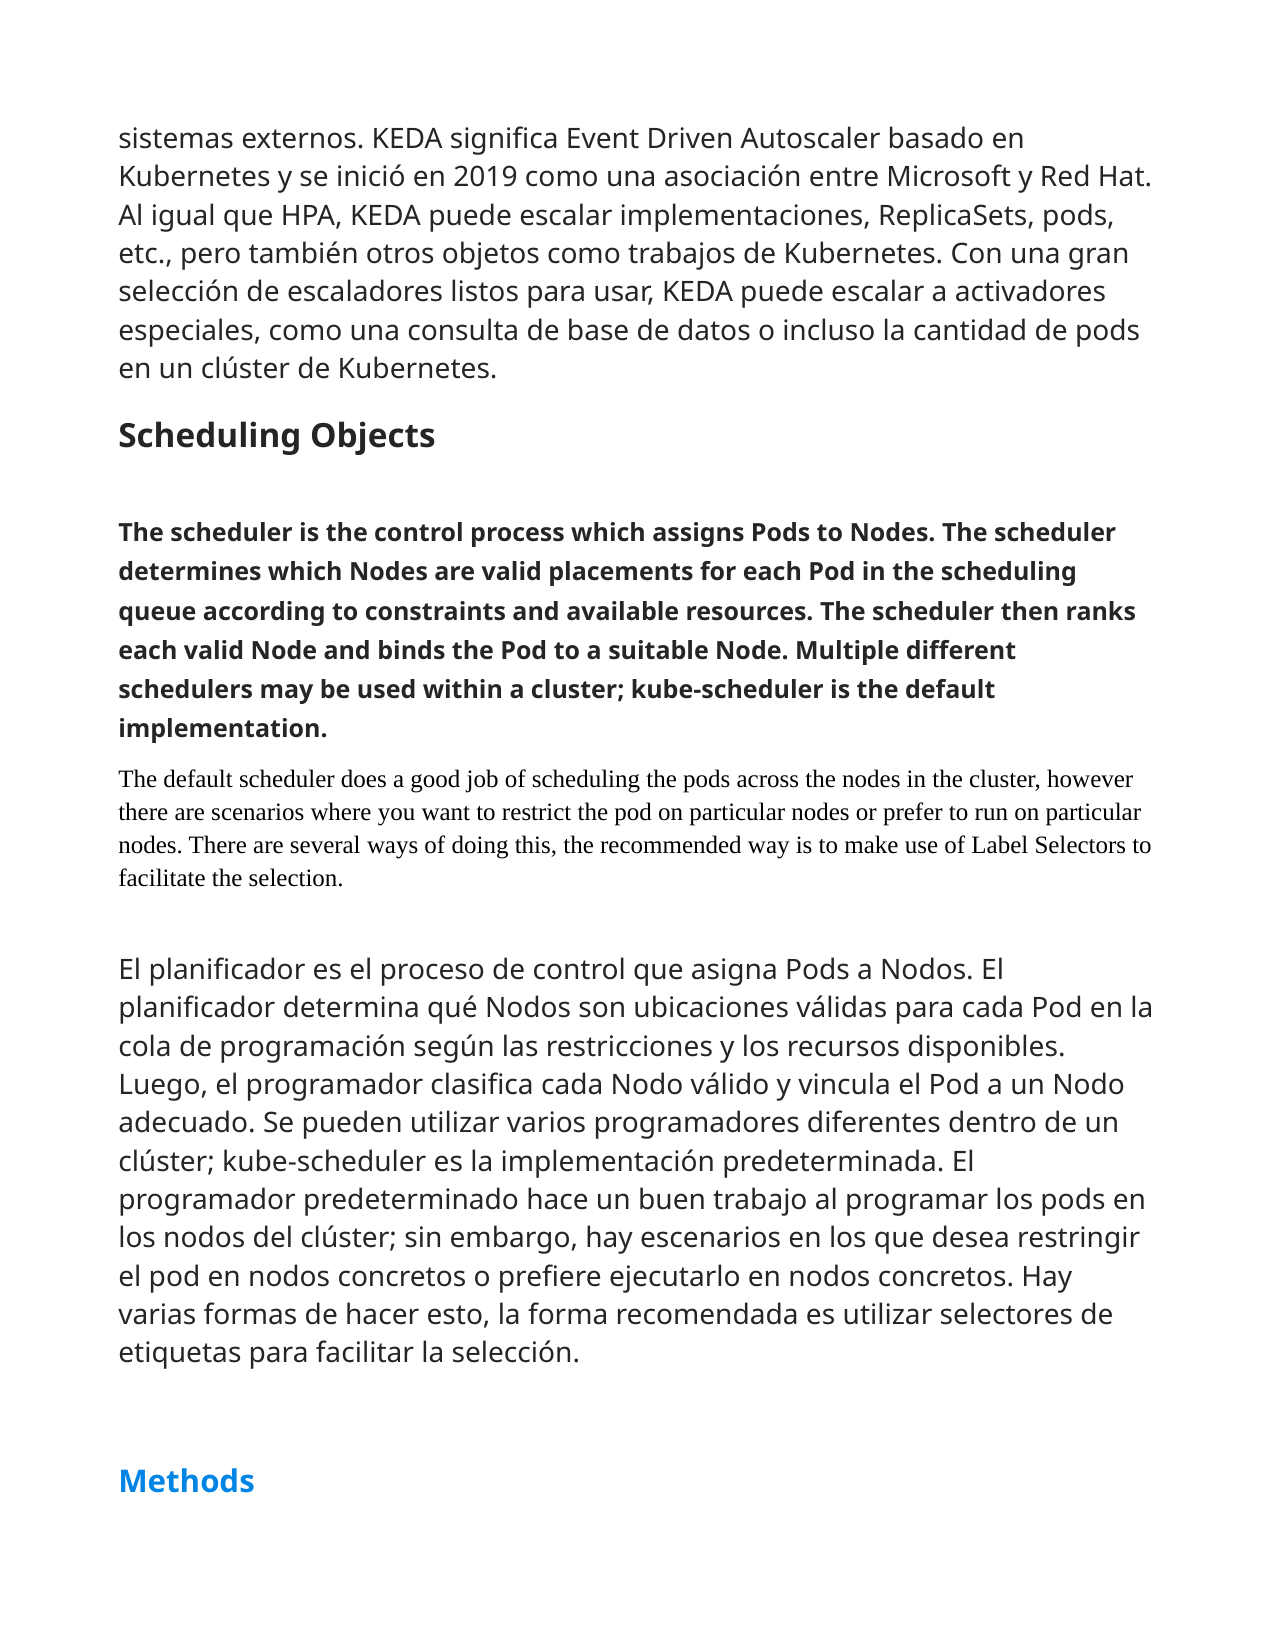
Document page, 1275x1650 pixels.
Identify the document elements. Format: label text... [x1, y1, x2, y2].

subtitle Scheduling Objects [118, 411, 1157, 457]
text Methods [118, 1431, 1157, 1502]
text El planificador es el proceso de control que asigna Pods a Nodos. El planificador determina qué Nodos son ubicaciones válidas para cada Pod en la cola de programación según las restricciones y los recursos disponibles. Luego, el programador clasifica cada Nodo válido y vincula el Pod a un Nodo adecuado. Se pueden utilizar varios programadores diferentes dentro de un clúster; kube-scheduler es la implementación predeterminada. El programador predeterminado hace un buen trabajo al programar los pods en los nodos del clúster; sin embargo, hay escenarios en los que desea restringir el pod en nodos concretos o prefiere ejecutarlo en nodos concretos. Hay varias formas de hacer esto, la forma recomendada es utilizar selectores de etiquetas para facilitar la selección. [118, 911, 1157, 1371]
text The scheduler is the control process which assigns Pods to Nodes. The scheduler determines which Nodes are valid placements for each Pod in the scheduling queue according to constraints and available resources. The scheduler then ranks each valid Node and binds the Pod to a suitable Node. Multiple different schedulers may be used within a cluster; kube-scheduler is the default implementation. [118, 515, 1157, 745]
text sistemas externos. KEDA significa Event Driven Autoscaler basado en Kubernetes y se inició en 2019 como una asociación entre Microsoft y Red Hat. Al igual que HPA, KEDA puede escalar implementaciones, ReplicaSets, pods, etc., pero también otros objetos como trabajos de Kubernetes. Con una gran selección de escaladores listos para usar, KEDA puede escalar a activadores especiales, como una consulta de base de datos o incluso la cantidad de pods en un clúster de Kubernetes. [118, 118, 1157, 386]
text The default scheduler does a good job of scheduling the pods across the nodes in the cluster, however there are scenarios where you want to restrict the pod on particular nodes or prefer to run on particular nodes. There are several ways of doing this, the recommended way is to make use of Label Selectors to facilitate the selection. [118, 764, 1157, 892]
